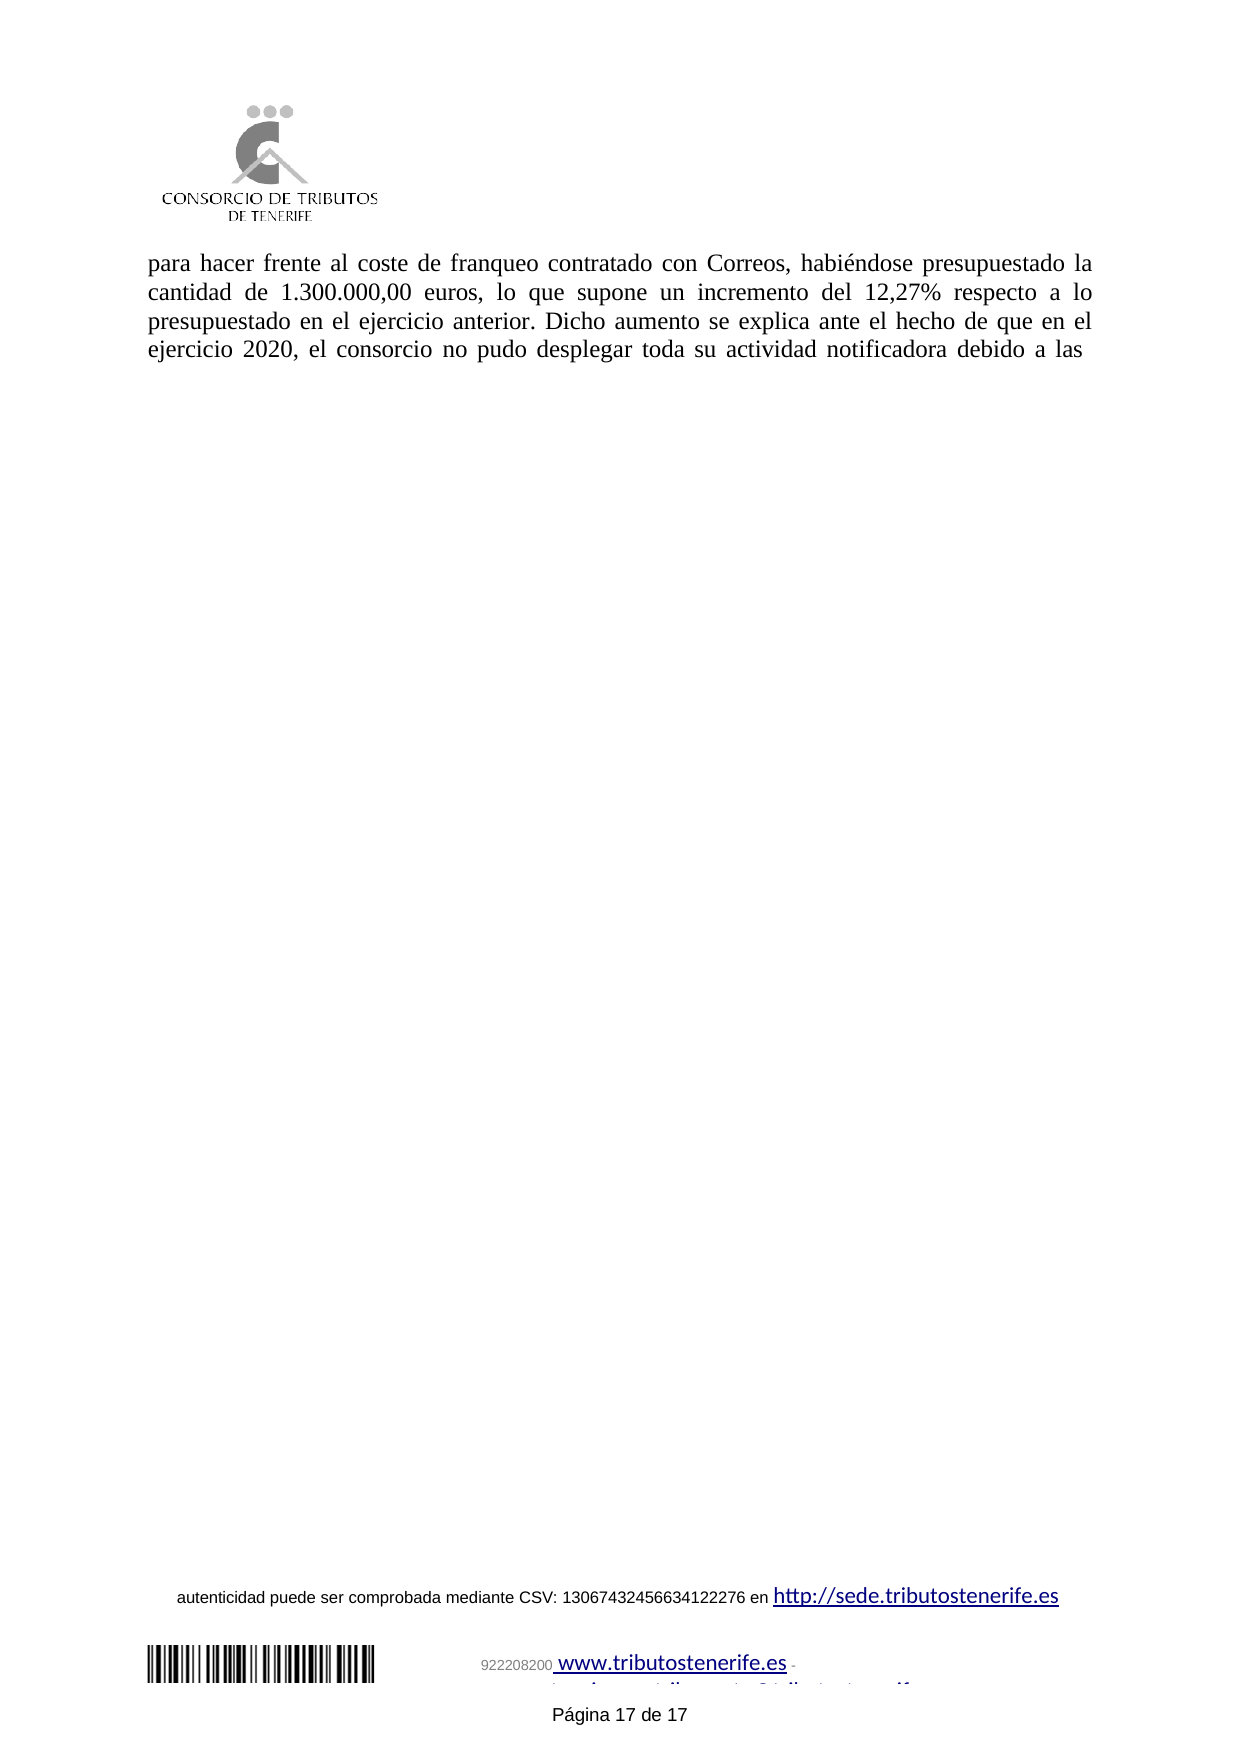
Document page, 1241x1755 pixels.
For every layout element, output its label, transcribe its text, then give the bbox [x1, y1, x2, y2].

text para hacer frente al coste de franqueo contratado con Correos, habiéndose presupuestado la cantidad de 1.300.000,00 euros, lo que supone un incremento del 12,27% respecto a lo presupuestado en el ejercicio anterior. Dicho aumento se explica ante el hecho de que en el ejercicio 2020, el consorcio no pudo desplegar toda su actividad notificadora debido a las [148, 248, 1093, 363]
